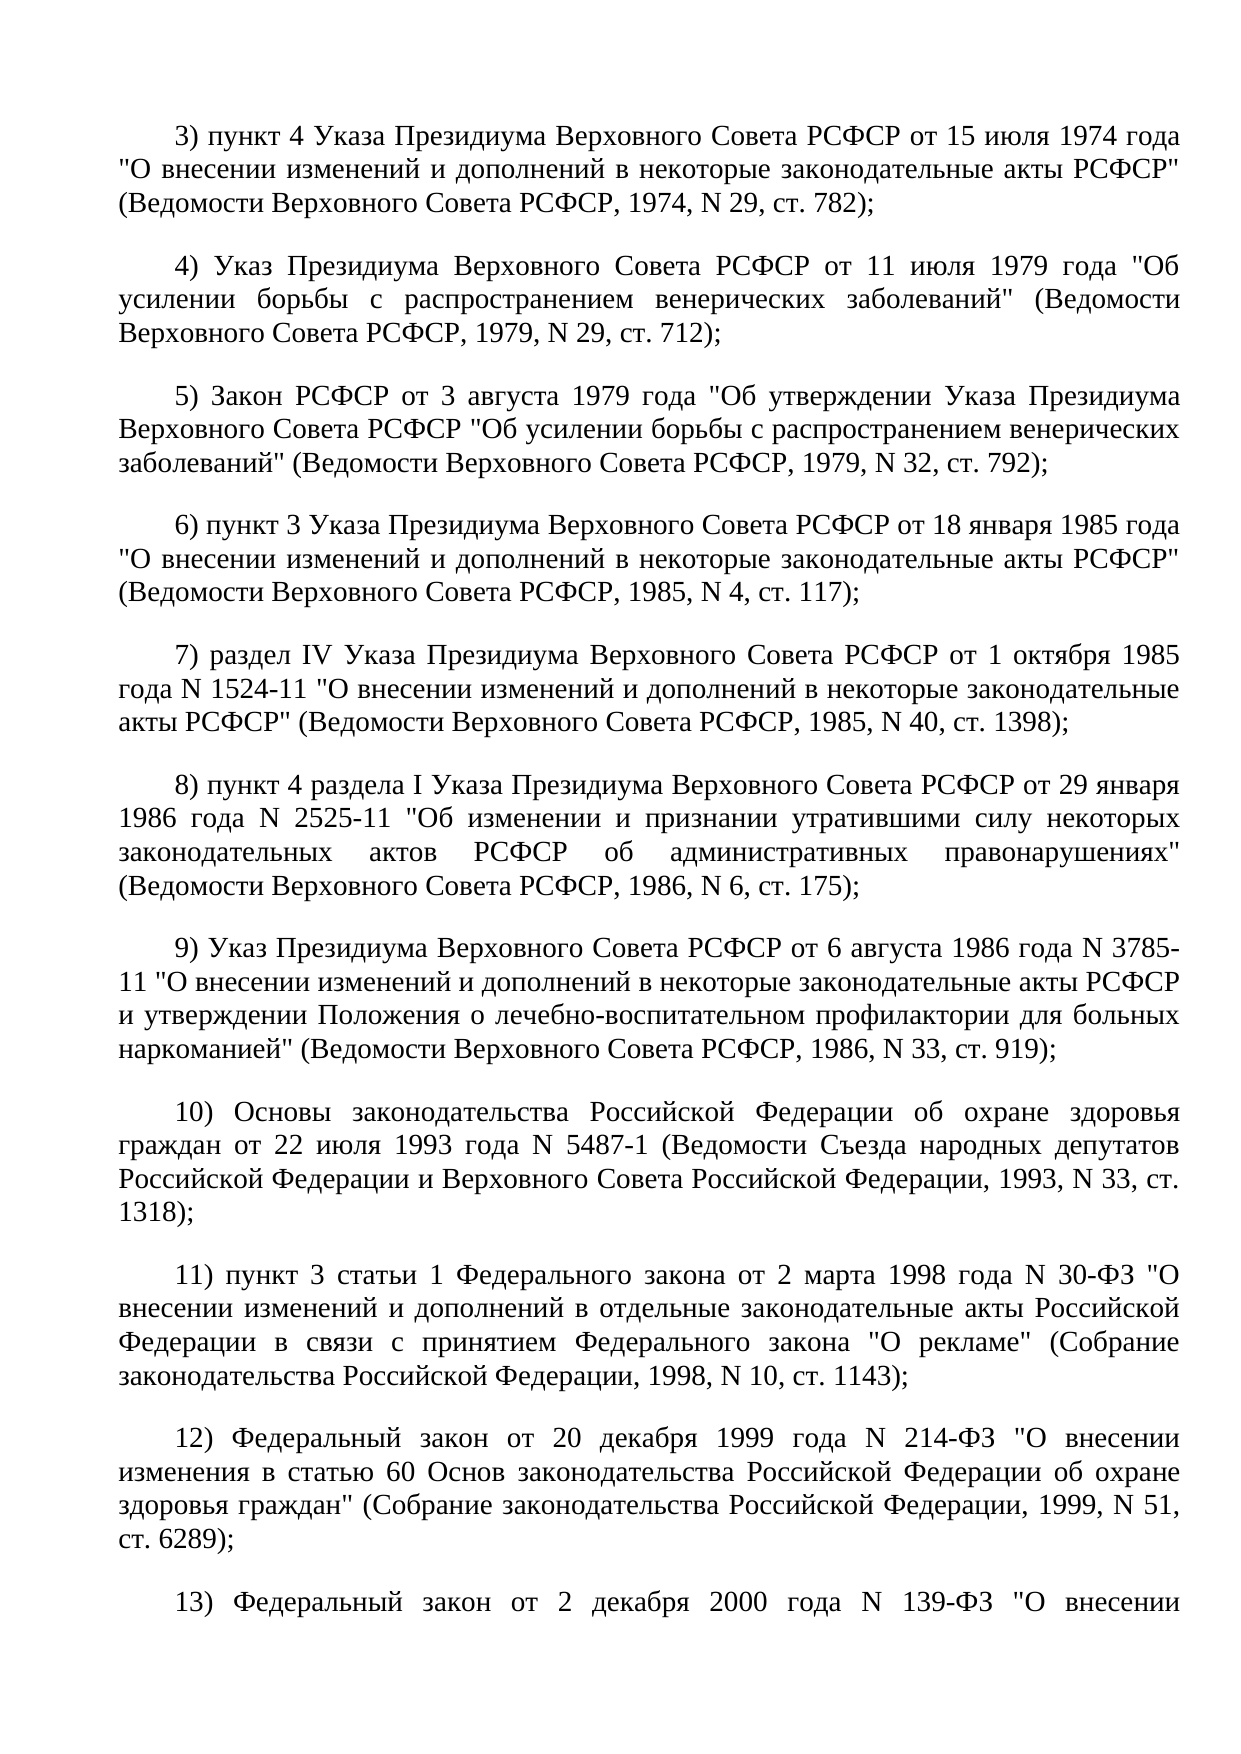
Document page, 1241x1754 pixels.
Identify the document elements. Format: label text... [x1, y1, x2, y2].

text 10) Основы законодательства Российской Федерации об охране здоровья граждан от 22 июля 1993 года N 5487-1 (Ведомости Съезда народных депутатов Российской Федерации и Верховного Совета Российской Федерации, 1993, N 33, ст. 1318); [118, 1094, 1181, 1228]
text 6) пункт 3 Указа Президиума Верховного Совета РСФСР от 18 января 1985 года "О внесении изменений и дополнений в некоторые законодательные акты РСФСР" (Ведомости Верховного Совета РСФСР, 1985, N 4, ст. 117); [118, 507, 1181, 608]
text 5) Закон РСФСР от 3 августа 1979 года "Об утверждении Указа Президиума Верховного Совета РСФСР "Об усилении борьбы с распространением венерических заболеваний" (Ведомости Верховного Совета РСФСР, 1979, N 32, ст. 792); [118, 378, 1181, 478]
text 13) Федеральный закон от 2 декабря 2000 года N 139-ФЗ "О внесении [118, 1584, 1181, 1617]
text 7) раздел IV Указа Президиума Верховного Совета РСФСР от 1 октября 1985 года N 1524-11 "О внесении изменений и дополнений в некоторые законодательные акты РСФСР" (Ведомости Верховного Совета РСФСР, 1985, N 40, ст. 1398); [118, 637, 1181, 738]
text 11) пункт 3 статьи 1 Федерального закона от 2 марта 1998 года N 30-ФЗ "О внесении изменений и дополнений в отдельные законодательные акты Российской Федерации в связи с принятием Федерального закона "О рекламе" (Собрание законодательства Российской Федерации, 1998, N 10, ст. 1143); [118, 1257, 1181, 1391]
text 8) пункт 4 раздела I Указа Президиума Верховного Совета РСФСР от 29 января 1986 года N 2525-11 "Об изменении и признании утратившими силу некоторых законодательных актов РСФСР об административных правонарушениях" (Ведомости Верховного Совета РСФСР, 1986, N 6, ст. 175); [118, 767, 1181, 901]
text 3) пункт 4 Указа Президиума Верховного Совета РСФСР от 15 июля 1974 года "О внесении изменений и дополнений в некоторые законодательные акты РСФСР" (Ведомости Верховного Совета РСФСР, 1974, N 29, ст. 782); [118, 118, 1181, 219]
text 12) Федеральный закон от 20 декабря 1999 года N 214-ФЗ "О внесении изменения в статью 60 Основ законодательства Российской Федерации об охране здоровья граждан" (Собрание законодательства Российской Федерации, 1999, N 51, ст. 6289); [118, 1420, 1181, 1554]
text 9) Указ Президиума Верховного Совета РСФСР от 6 августа 1986 года N 3785-11 "О внесении изменений и дополнений в некоторые законодательные акты РСФСР и утверждении Положения о лечебно-воспитательном профилактории для больных наркоманией" (Ведомости Верховного Совета РСФСР, 1986, N 33, ст. 919); [118, 930, 1181, 1064]
text 4) Указ Президиума Верховного Совета РСФСР от 11 июля 1979 года "Об усилении борьбы с распространением венерических заболеваний" (Ведомости Верховного Совета РСФСР, 1979, N 29, ст. 712); [118, 248, 1181, 348]
